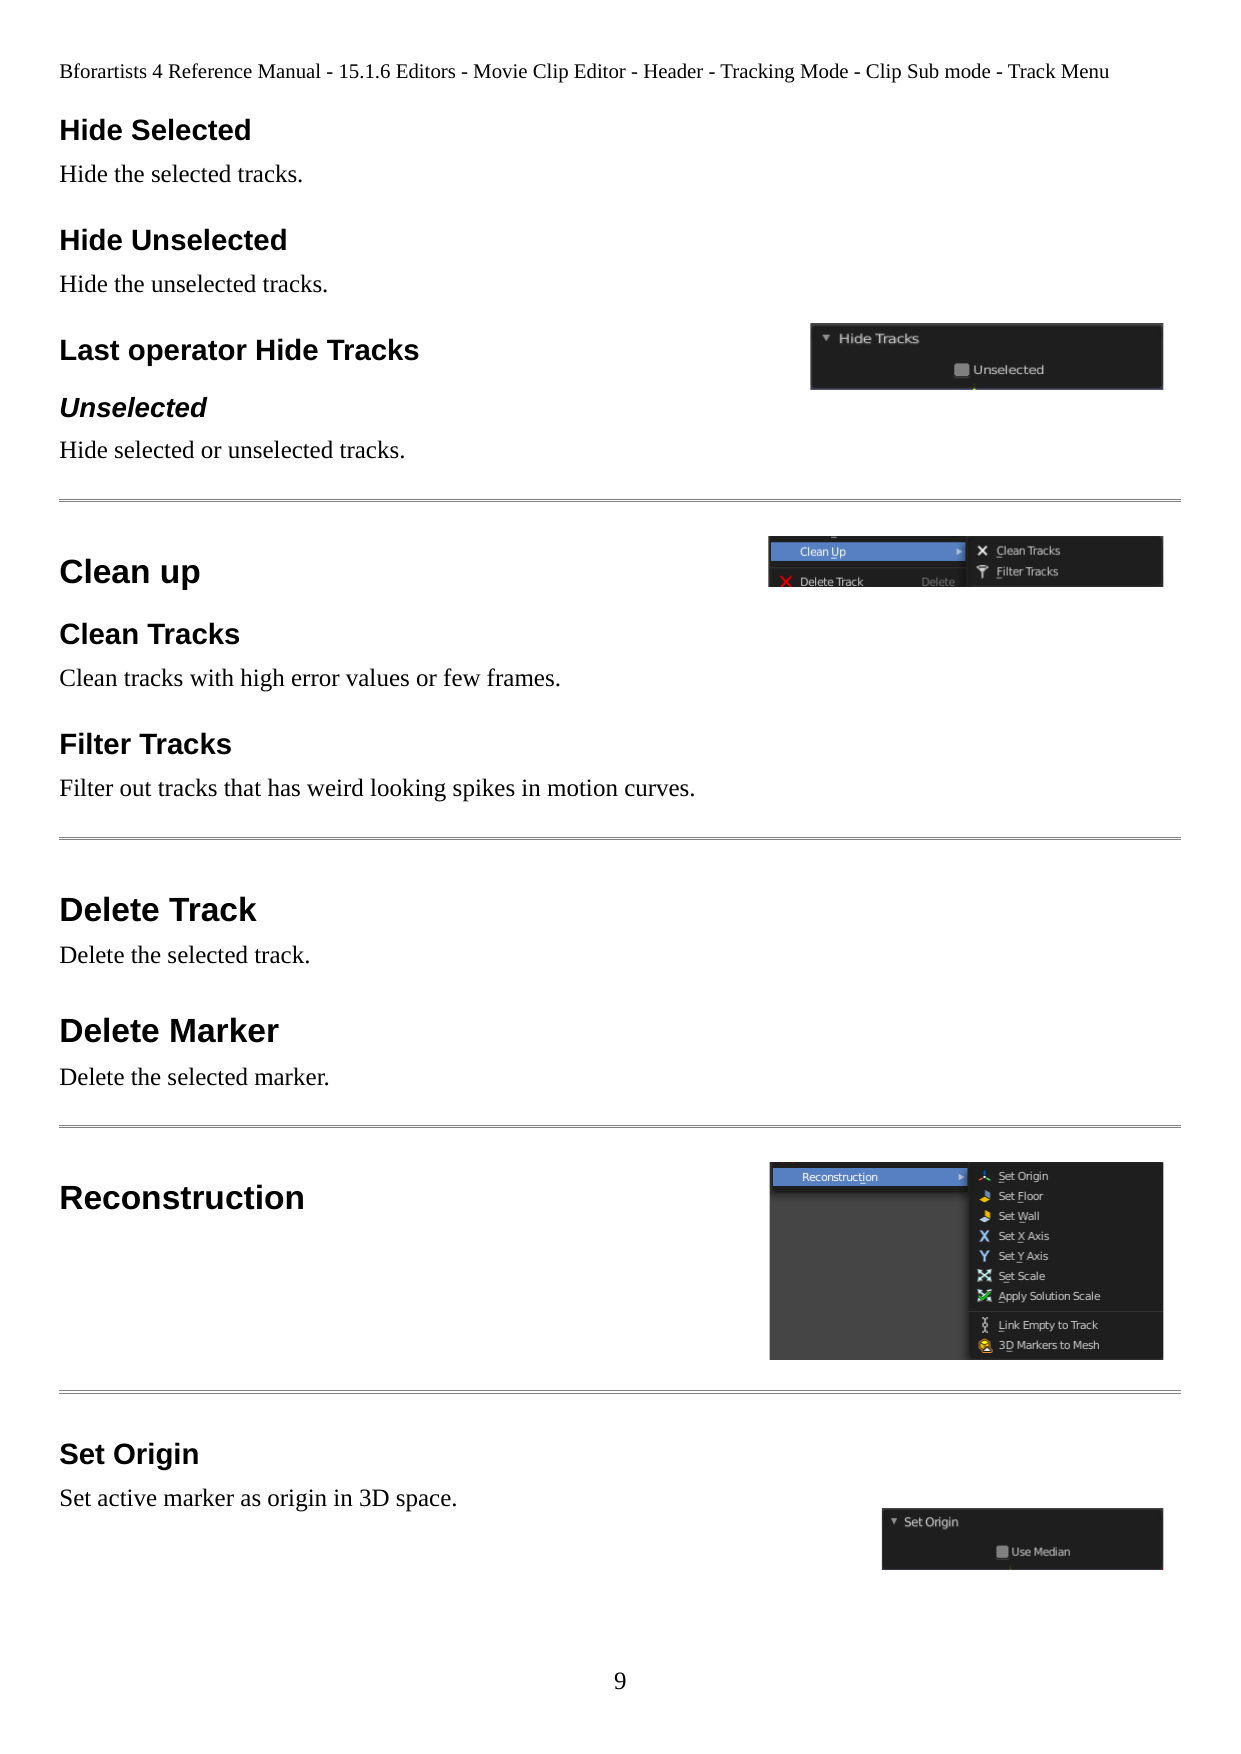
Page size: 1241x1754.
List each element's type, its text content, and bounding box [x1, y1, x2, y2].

text Set active marker as origin in 3D space. [59, 1483, 1181, 1512]
subtitle Unselected [59, 391, 1181, 423]
text Hide selected or unselected tracks. [59, 436, 1181, 464]
subtitle Reconstruction [59, 1178, 769, 1216]
subtitle Hide Selected [59, 113, 1181, 146]
subtitle Delete Track [59, 889, 1181, 928]
subtitle [1164, 332, 1181, 366]
subtitle Clean Tracks [59, 617, 1181, 651]
text Clean tracks with high error values or few frames. [59, 663, 1181, 692]
picture [881, 1508, 1164, 1570]
subtitle Clean up [59, 552, 1181, 590]
text Filter out tracks that has weird looking spikes in motion curves. [59, 773, 1181, 802]
subtitle Hide Unselected [59, 222, 1181, 256]
subtitle Set Origin [59, 1437, 1181, 1471]
text Hide the selected tracks. [59, 159, 1181, 188]
subtitle [1164, 1178, 1181, 1216]
subtitle Delete Marker [59, 1011, 1181, 1049]
text Delete the selected track. [59, 941, 1181, 969]
picture [769, 1162, 1164, 1360]
picture [768, 536, 1164, 587]
subtitle Last operator Hide Tracks [59, 332, 810, 366]
text Hide the unselected tracks. [59, 269, 1181, 297]
subtitle Filter Tracks [59, 727, 1181, 761]
picture [810, 323, 1164, 390]
text Delete the selected marker. [59, 1062, 1181, 1090]
